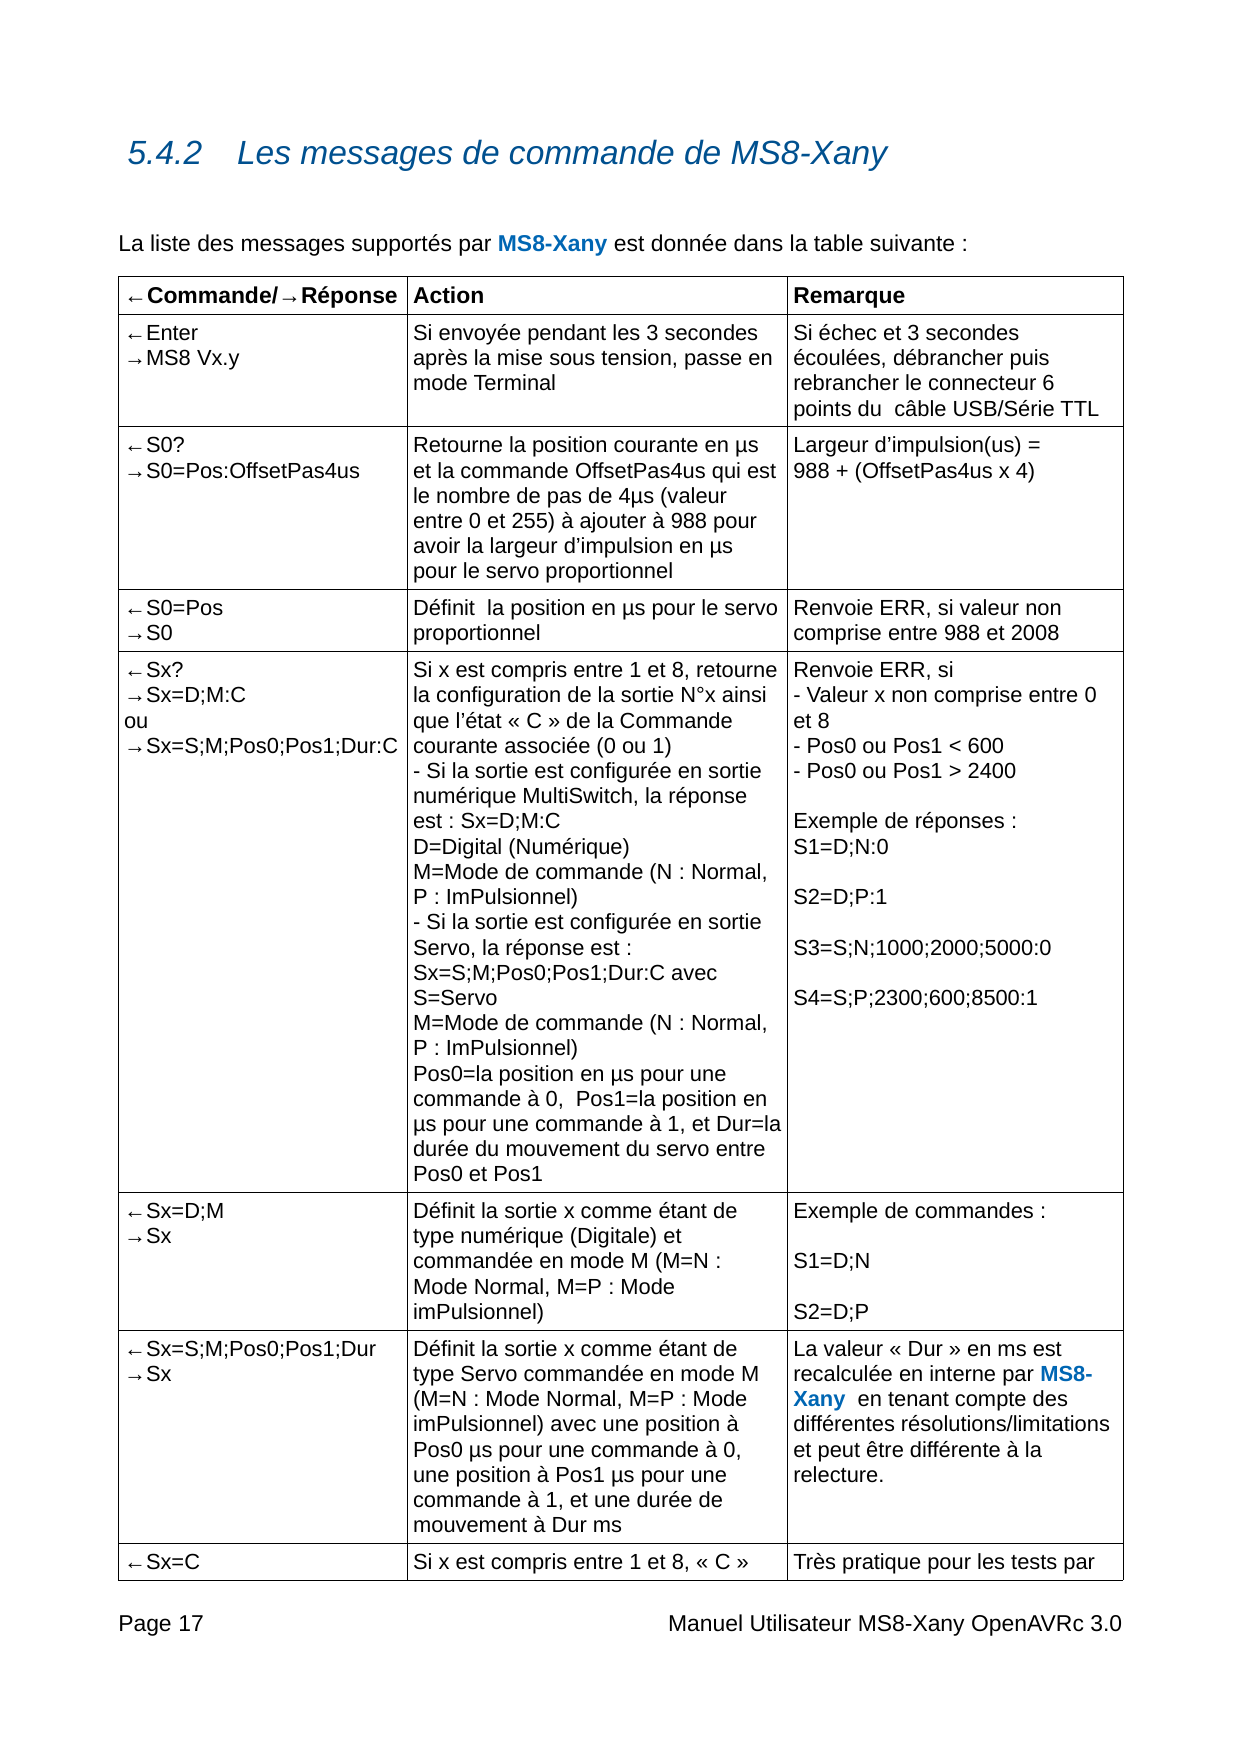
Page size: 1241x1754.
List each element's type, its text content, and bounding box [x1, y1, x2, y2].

table_cell Définit la position en µs pour le servo proportionnel [408, 590, 787, 651]
table_cell ←S0? →S0=Pos:OffsetPas4us [119, 427, 407, 589]
table_cell Très pratique pour les tests par [788, 1544, 1123, 1580]
table_cell Si envoyée pendant les 3 secondes après la mise sous tension, passe en mode Terminal [408, 315, 787, 426]
text La liste des messages supportés par MS8-Xany est donnée dans la table suivante : [118, 230, 1164, 256]
table_header Action [408, 277, 787, 314]
table_cell ←Sx? →Sx=D;M:C ou →Sx=S;M;Pos0;Pos1;Dur:C [119, 652, 407, 1192]
table_cell Si échec et 3 secondes écoulées, débrancher puis rebrancher le connecteur 6 points du câble USB/Série TTL [788, 315, 1123, 426]
table_cell ←Enter →MS8 Vx.y [119, 315, 407, 426]
subtitle Les messages de commande de MS8-Xany [118, 133, 1164, 171]
table_cell Définit la sortie x comme étant de type numérique (Digitale) et commandée en mode M (M=N : Mode Normal, M=P : Mode imPulsionnel) [408, 1193, 787, 1330]
table_cell Exemple de commandes : S1=D;N S2=D;P [788, 1193, 1123, 1330]
table_cell ←S0=Pos →S0 [119, 590, 407, 651]
table_cell Si x est compris entre 1 et 8, « C » [408, 1544, 787, 1580]
table_cell Renvoie ERR, si valeur non comprise entre 988 et 2008 [788, 590, 1123, 651]
table_cell La valeur « Dur » en ms est recalculée en interne par MS8-Xany en tenant compte des différentes résolutions/limitations et peut être différente à la relecture. [788, 1331, 1123, 1543]
table_cell Définit la sortie x comme étant de type Servo commandée en mode M (M=N : Mode Normal, M=P : Mode imPulsionnel) avec une position à Pos0 µs pour une commande à 0, une position à Pos1 µs pour une commande à 1, et une durée de mouvement à Dur ms [408, 1331, 787, 1543]
table_cell Largeur d’impulsion(us) = 988 + (OffsetPas4us x 4) [788, 427, 1123, 589]
table_cell ←Sx=D;M →Sx [119, 1193, 407, 1330]
table_header ←Commande/→Réponse [119, 277, 407, 314]
table_cell Renvoie ERR, si - Valeur x non comprise entre 0 et 8 - Pos0 ou Pos1 < 600 - Pos0 ou Pos1 > 2400 Exemple de réponses : S1=D;N:0 S2=D;P:1 S3=S;N;1000;2000;5000:0 S4=S;P;2300;600;8500:1 [788, 652, 1123, 1192]
table_cell ←Sx=S;M;Pos0;Pos1;Dur →Sx [119, 1331, 407, 1543]
table_header Remarque [788, 277, 1123, 314]
table_cell Retourne la position courante en µs et la commande OffsetPas4us qui est le nombre de pas de 4µs (valeur entre 0 et 255) à ajouter à 988 pour avoir la largeur d’impulsion en µs pour le servo proportionnel [408, 427, 787, 589]
table_cell ←Sx=C [119, 1544, 407, 1580]
table_cell Si x est compris entre 1 et 8, retourne la configuration de la sortie N°x ainsi que l’état « C » de la Commande courante associée (0 ou 1) - Si la sortie est configurée en sortie numérique MultiSwitch, la réponse est : Sx=D;M:C D=Digital (Numérique) M=Mode de commande (N : Normal, P : ImPulsionnel) - Si la sortie est configurée en sortie Servo, la réponse est : Sx=S;M;Pos0;Pos1;Dur:C avec S=Servo M=Mode de commande (N : Normal, P : ImPulsionnel) Pos0=la position en µs pour une commande à 0, Pos1=la position en µs pour une commande à 1, et Dur=la durée du mouvement du servo entre Pos0 et Pos1 [408, 652, 787, 1192]
